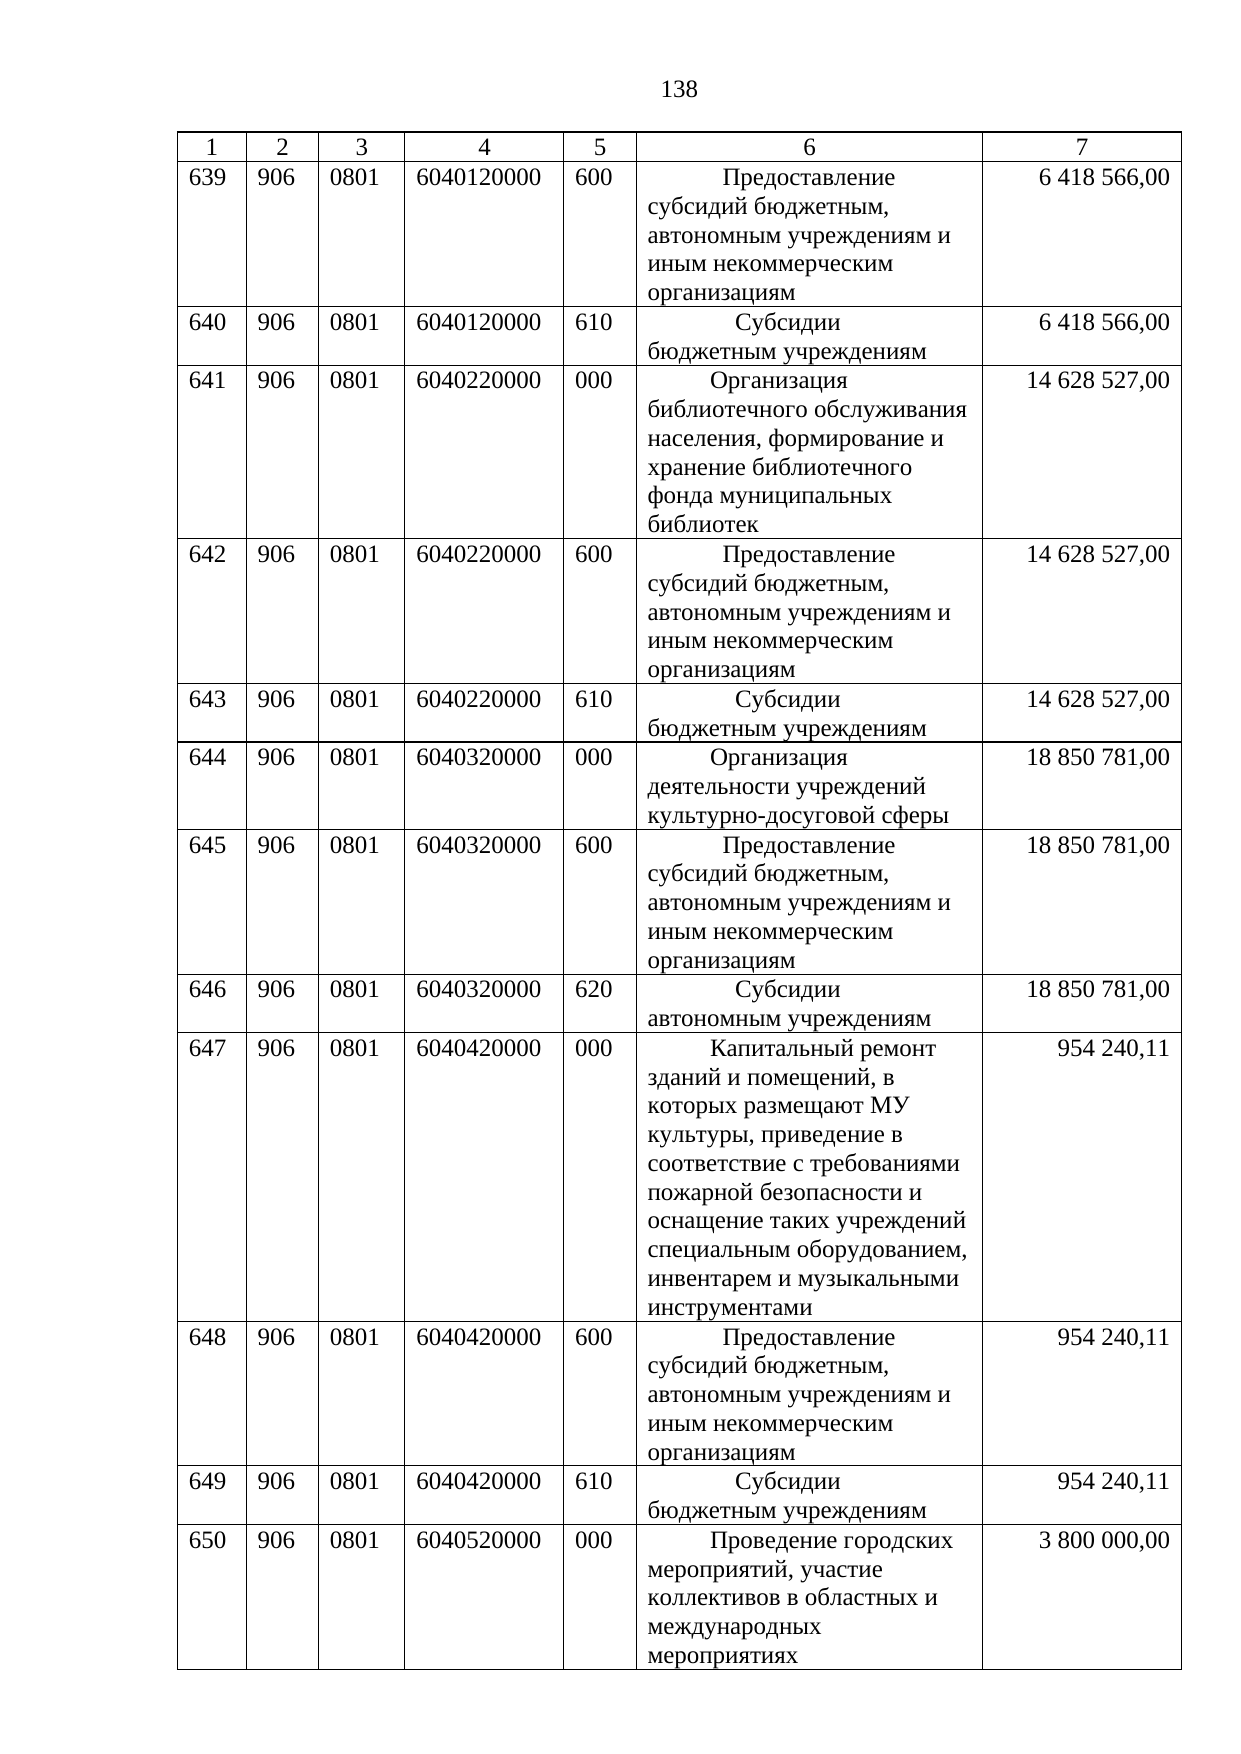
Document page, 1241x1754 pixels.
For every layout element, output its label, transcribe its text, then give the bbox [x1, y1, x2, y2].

table_cell 954 240,11 [983, 1033, 1181, 1321]
table_cell 14 628 527,00 [983, 366, 1181, 538]
table_cell 600 [564, 1322, 636, 1465]
table_cell 610 [564, 684, 636, 741]
table_cell 0801 [319, 307, 404, 364]
table_cell 6040420000 [405, 1322, 563, 1465]
table_cell 647 [178, 1033, 246, 1321]
table_cell 600 [564, 830, 636, 973]
table_cell Организация библиотечного обслуживания населения, формирование и хранение библиотечного фонда муниципальных библиотек [637, 366, 982, 538]
table_header 6 [637, 133, 982, 161]
table_header 7 [983, 133, 1181, 161]
table_cell 610 [564, 307, 636, 364]
table_cell 6040220000 [405, 539, 563, 683]
table_cell Проведение городских мероприятий, участие коллективов в областных и международных мероприятиях [637, 1525, 982, 1669]
table_cell 6040320000 [405, 975, 563, 1032]
table_cell 0801 [319, 539, 404, 683]
table_cell 906 [247, 307, 318, 364]
table_cell Предоставление субсидий бюджетным, автономным учреждениям и иным некоммерческим организациям [637, 830, 982, 973]
table_cell 954 240,11 [983, 1466, 1181, 1524]
table_cell 000 [564, 1525, 636, 1669]
table_cell 600 [564, 162, 636, 306]
table_cell 0801 [319, 366, 404, 538]
table_cell 0801 [319, 975, 404, 1032]
table_cell 18 850 781,00 [983, 743, 1181, 829]
table_cell 6040420000 [405, 1033, 563, 1321]
table_cell 906 [247, 1525, 318, 1669]
table_cell Предоставление субсидий бюджетным, автономным учреждениям и иным некоммерческим организациям [637, 162, 982, 306]
table_cell 0801 [319, 1466, 404, 1524]
table_cell 6040420000 [405, 1466, 563, 1524]
table_cell 6040220000 [405, 684, 563, 741]
table_cell 6040120000 [405, 162, 563, 306]
table_header 4 [405, 133, 563, 161]
table_cell Субсидии бюджетным учреждениям [637, 1466, 982, 1524]
table_cell Субсидии бюджетным учреждениям [637, 307, 982, 364]
table_cell 649 [178, 1466, 246, 1524]
table_cell 645 [178, 830, 246, 973]
table_cell 0801 [319, 830, 404, 973]
table_cell 0801 [319, 1525, 404, 1669]
table_cell 906 [247, 975, 318, 1032]
table_cell 18 850 781,00 [983, 830, 1181, 973]
table_cell Предоставление субсидий бюджетным, автономным учреждениям и иным некоммерческим организациям [637, 1322, 982, 1465]
table_cell Капитальный ремонт зданий и помещений, в которых размещают МУ культуры, приведение в соответствие с требованиями пожарной безопасности и оснащение таких учреждений специальным оборудованием, инвентарем и музыкальными инструментами [637, 1033, 982, 1321]
table_cell 000 [564, 366, 636, 538]
table_cell 14 628 527,00 [983, 539, 1181, 683]
table_cell 6 418 566,00 [983, 162, 1181, 306]
table_cell 646 [178, 975, 246, 1032]
table_cell 642 [178, 539, 246, 683]
table_header 5 [564, 133, 636, 161]
table_cell 641 [178, 366, 246, 538]
table_cell Субсидии автономным учреждениям [637, 975, 982, 1032]
table_cell 643 [178, 684, 246, 741]
table_cell 906 [247, 684, 318, 741]
table_header 2 [247, 133, 318, 161]
table_cell 6040320000 [405, 830, 563, 973]
table_cell 0801 [319, 1322, 404, 1465]
table_header 1 [178, 133, 246, 161]
table_cell 906 [247, 830, 318, 973]
table_cell 6040220000 [405, 366, 563, 538]
table_cell 906 [247, 743, 318, 829]
table_cell 3 800 000,00 [983, 1525, 1181, 1669]
table_cell 6 418 566,00 [983, 307, 1181, 364]
table_cell 906 [247, 1466, 318, 1524]
table_cell 6040520000 [405, 1525, 563, 1669]
table_cell 648 [178, 1322, 246, 1465]
table_cell 0801 [319, 1033, 404, 1321]
table_cell 640 [178, 307, 246, 364]
table_cell 18 850 781,00 [983, 975, 1181, 1032]
table_cell 610 [564, 1466, 636, 1524]
table_cell 644 [178, 743, 246, 829]
table_cell 954 240,11 [983, 1322, 1181, 1465]
table_cell 906 [247, 366, 318, 538]
table_cell 0801 [319, 743, 404, 829]
table_cell 6040320000 [405, 743, 563, 829]
table_cell 650 [178, 1525, 246, 1669]
table_cell 906 [247, 539, 318, 683]
table_cell 639 [178, 162, 246, 306]
table_cell 0801 [319, 684, 404, 741]
table_cell 0801 [319, 162, 404, 306]
table_cell Организация деятельности учреждений культурно-досуговой сферы [637, 743, 982, 829]
table_cell 906 [247, 162, 318, 306]
table_cell 906 [247, 1322, 318, 1465]
table_cell 000 [564, 743, 636, 829]
table_cell 600 [564, 539, 636, 683]
table_cell Предоставление субсидий бюджетным, автономным учреждениям и иным некоммерческим организациям [637, 539, 982, 683]
table_cell 6040120000 [405, 307, 563, 364]
table_cell 906 [247, 1033, 318, 1321]
table_cell 000 [564, 1033, 636, 1321]
table_cell Субсидии бюджетным учреждениям [637, 684, 982, 741]
table_cell 14 628 527,00 [983, 684, 1181, 741]
table_cell 620 [564, 975, 636, 1032]
table_header 3 [319, 133, 404, 161]
